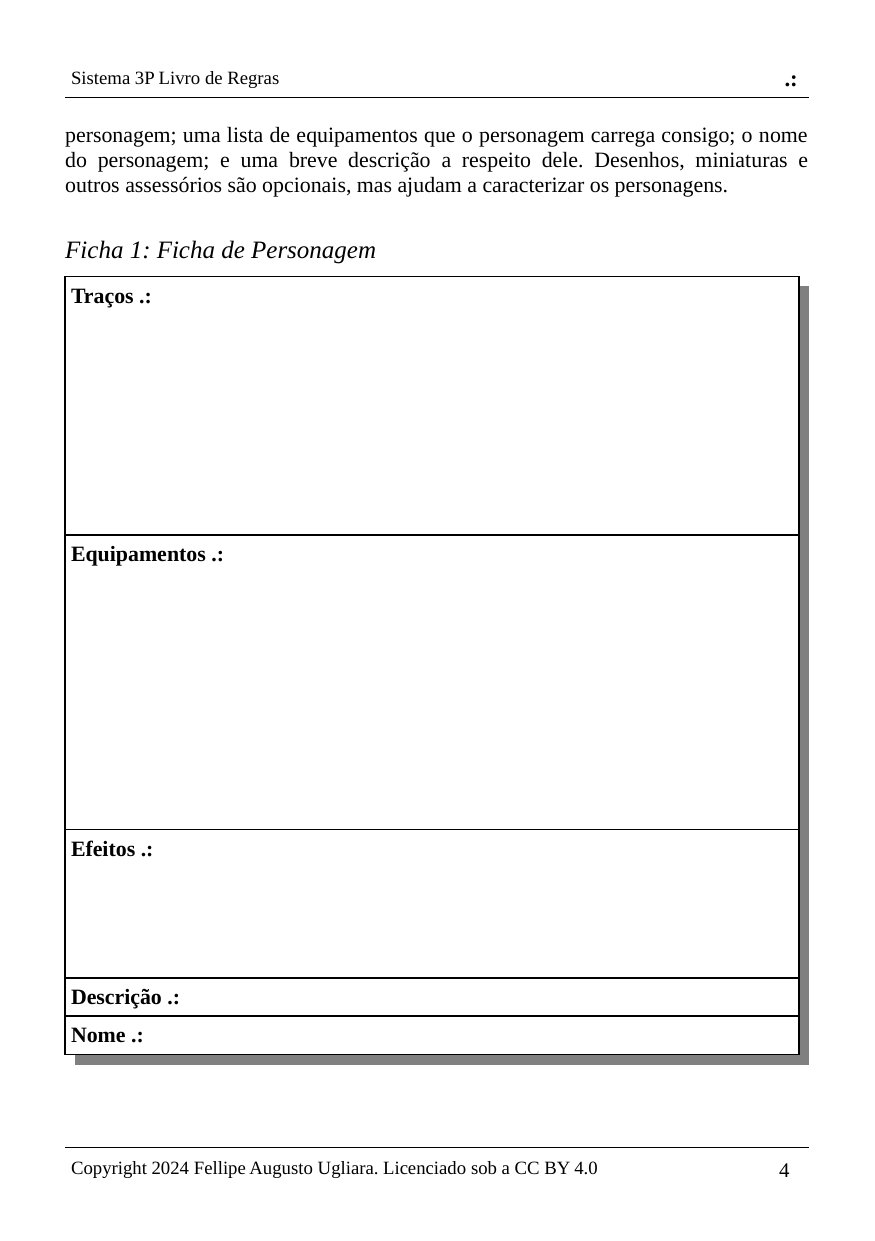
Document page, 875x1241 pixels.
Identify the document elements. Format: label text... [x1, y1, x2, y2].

table_cell [66, 867, 798, 904]
table_cell [66, 497, 798, 534]
table_cell [66, 314, 798, 351]
table_cell Nome .: [66, 1017, 798, 1053]
table_cell [66, 609, 798, 645]
table_cell [66, 755, 798, 792]
text Ficha 1: Ficha de Personagem [65, 235, 809, 264]
table_cell [66, 424, 798, 461]
table_cell [66, 645, 798, 682]
table_cell [66, 387, 798, 424]
table_header Traços .: [66, 277, 798, 314]
table_cell [66, 682, 798, 719]
table_cell [66, 461, 798, 497]
table_cell [66, 792, 798, 829]
table_cell Equipamentos .: [66, 536, 798, 572]
table_cell [66, 572, 798, 609]
table_cell [66, 904, 798, 940]
text personagem; uma lista de equipamentos que o personagem carrega consigo; o nome do personagem; e uma breve descrição a respeito dele. Desenhos, miniaturas e outros assessórios são opcionais, mas ajudam a caracterizar os personagens. [65, 122, 809, 197]
table_cell [66, 351, 798, 387]
table_cell [66, 940, 798, 977]
table_cell Descrição .: [66, 979, 798, 1015]
table_cell [66, 719, 798, 755]
table_cell Efeitos .: [66, 830, 798, 867]
